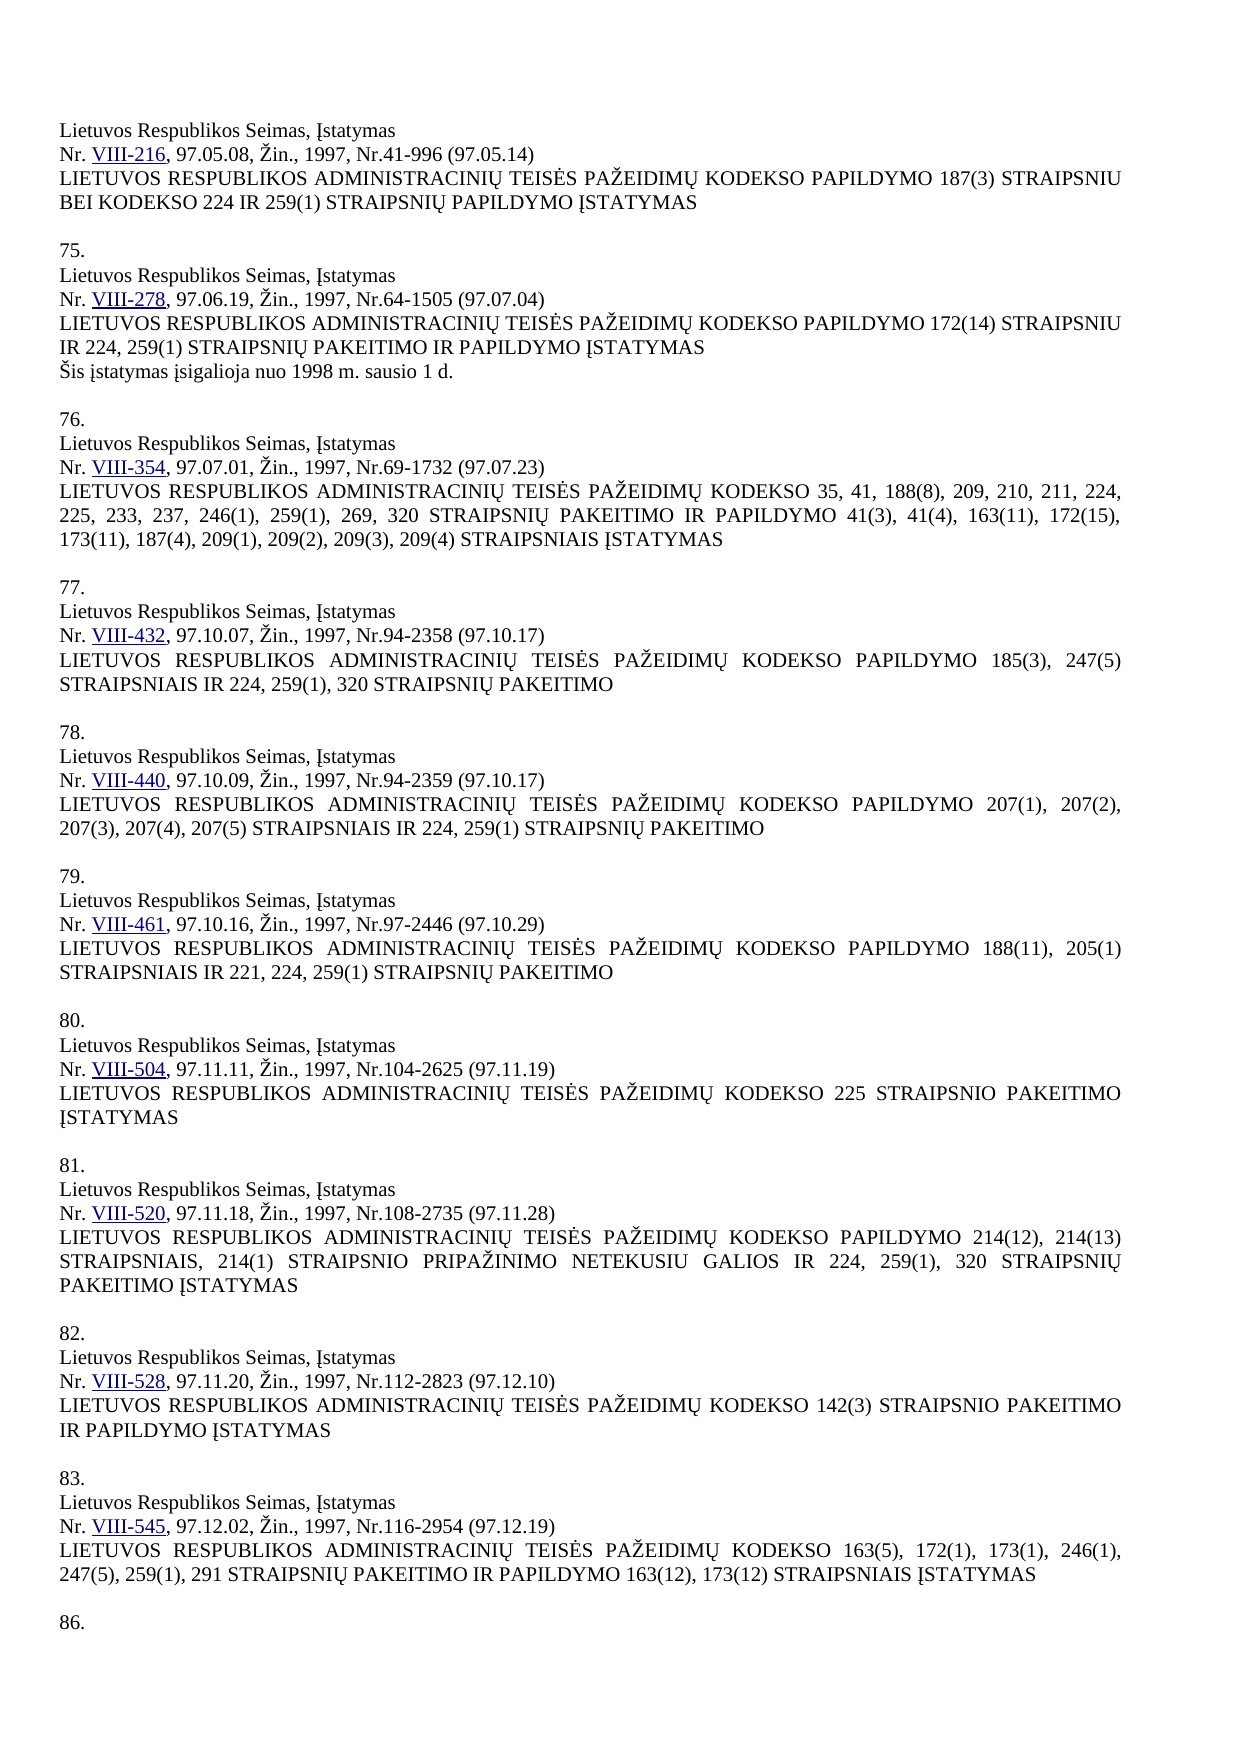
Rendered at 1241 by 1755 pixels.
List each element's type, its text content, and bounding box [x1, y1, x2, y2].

text LIETUVOS RESPUBLIKOS ADMINISTRACINIŲ TEISĖS PAŽEIDIMŲ KODEKSO 163(5), 172(1), 173(1), 246(1), 247(5), 259(1), 291 STRAIPSNIŲ PAKEITIMO IR PAPILDYMO 163(12), 173(12) STRAIPSNIAIS ĮSTATYMAS [59, 1538, 1122, 1586]
text Lietuvos Respublikos Seimas, Įstatymas [59, 888, 1122, 912]
text Nr. VIII-504, 97.11.11, Žin., 1997, Nr.104-2625 (97.11.19) [59, 1057, 1122, 1081]
text Nr. VIII-440, 97.10.09, Žin., 1997, Nr.94-2359 (97.10.17) [59, 768, 1122, 792]
text Lietuvos Respublikos Seimas, Įstatymas [59, 1177, 1122, 1201]
text Lietuvos Respublikos Seimas, Įstatymas [59, 431, 1122, 455]
text 76. [59, 407, 1122, 431]
text LIETUVOS RESPUBLIKOS ADMINISTRACINIŲ TEISĖS PAŽEIDIMŲ KODEKSO PAPILDYMO 207(1), 207(2), 207(3), 207(4), 207(5) STRAIPSNIAIS IR 224, 259(1) STRAIPSNIŲ PAKEITIMO [59, 792, 1122, 840]
text Nr. VIII-545, 97.12.02, Žin., 1997, Nr.116-2954 (97.12.19) [59, 1514, 1122, 1538]
text LIETUVOS RESPUBLIKOS ADMINISTRACINIŲ TEISĖS PAŽEIDIMŲ KODEKSO PAPILDYMO 185(3), 247(5) STRAIPSNIAIS IR 224, 259(1), 320 STRAIPSNIŲ PAKEITIMO [59, 647, 1122, 696]
text LIETUVOS RESPUBLIKOS ADMINISTRACINIŲ TEISĖS PAŽEIDIMŲ KODEKSO PAPILDYMO 172(14) STRAIPSNIU IR 224, 259(1) STRAIPSNIŲ PAKEITIMO IR PAPILDYMO ĮSTATYMAS [59, 311, 1122, 359]
text 78. [59, 720, 1122, 744]
text LIETUVOS RESPUBLIKOS ADMINISTRACINIŲ TEISĖS PAŽEIDIMŲ KODEKSO PAPILDYMO 188(11), 205(1) STRAIPSNIAIS IR 221, 224, 259(1) STRAIPSNIŲ PAKEITIMO [59, 936, 1122, 984]
text 79. [59, 864, 1122, 888]
text Nr. VIII-528, 97.11.20, Žin., 1997, Nr.112-2823 (97.12.10) [59, 1369, 1122, 1393]
text Lietuvos Respublikos Seimas, Įstatymas [59, 744, 1122, 768]
text 82. [59, 1321, 1122, 1345]
text Šis įstatymas įsigalioja nuo 1998 m. sausio 1 d. [59, 359, 1122, 383]
text LIETUVOS RESPUBLIKOS ADMINISTRACINIŲ TEISĖS PAŽEIDIMŲ KODEKSO 225 STRAIPSNIO PAKEITIMO ĮSTATYMAS [59, 1081, 1122, 1129]
text Lietuvos Respublikos Seimas, Įstatymas [59, 1490, 1122, 1514]
text LIETUVOS RESPUBLIKOS ADMINISTRACINIŲ TEISĖS PAŽEIDIMŲ KODEKSO 35, 41, 188(8), 209, 210, 211, 224, 225, 233, 237, 246(1), 259(1), 269, 320 STRAIPSNIŲ PAKEITIMO IR PAPILDYMO 41(3), 41(4), 163(11), 172(15), 173(11), 187(4), 209(1), 209(2), 209(3), 209(4) STRAIPSNIAIS ĮSTATYMAS [59, 479, 1122, 551]
text Lietuvos Respublikos Seimas, Įstatymas [59, 599, 1122, 623]
text LIETUVOS RESPUBLIKOS ADMINISTRACINIŲ TEISĖS PAŽEIDIMŲ KODEKSO PAPILDYMO 187(3) STRAIPSNIU BEI KODEKSO 224 IR 259(1) STRAIPSNIŲ PAPILDYMO ĮSTATYMAS [59, 166, 1122, 214]
text 81. [59, 1153, 1122, 1177]
text 80. [59, 1008, 1122, 1032]
text 77. [59, 575, 1122, 599]
text Nr. VIII-432, 97.10.07, Žin., 1997, Nr.94-2358 (97.10.17) [59, 623, 1122, 647]
text 75. [59, 238, 1122, 262]
text 86. [59, 1610, 1122, 1634]
text Nr. VIII-216, 97.05.08, Žin., 1997, Nr.41-996 (97.05.14) [59, 142, 1122, 166]
text Lietuvos Respublikos Seimas, Įstatymas [59, 262, 1122, 287]
text Nr. VIII-278, 97.06.19, Žin., 1997, Nr.64-1505 (97.07.04) [59, 287, 1122, 311]
text 83. [59, 1466, 1122, 1490]
text LIETUVOS RESPUBLIKOS ADMINISTRACINIŲ TEISĖS PAŽEIDIMŲ KODEKSO 142(3) STRAIPSNIO PAKEITIMO IR PAPILDYMO ĮSTATYMAS [59, 1393, 1122, 1442]
text Lietuvos Respublikos Seimas, Įstatymas [59, 1032, 1122, 1057]
text Nr. VIII-520, 97.11.18, Žin., 1997, Nr.108-2735 (97.11.28) [59, 1201, 1122, 1225]
text Nr. VIII-461, 97.10.16, Žin., 1997, Nr.97-2446 (97.10.29) [59, 912, 1122, 936]
text LIETUVOS RESPUBLIKOS ADMINISTRACINIŲ TEISĖS PAŽEIDIMŲ KODEKSO PAPILDYMO 214(12), 214(13) STRAIPSNIAIS, 214(1) STRAIPSNIO PRIPAŽINIMO NETEKUSIU GALIOS IR 224, 259(1), 320 STRAIPSNIŲ PAKEITIMO ĮSTATYMAS [59, 1225, 1122, 1297]
text Lietuvos Respublikos Seimas, Įstatymas [59, 118, 1122, 142]
text Nr. VIII-354, 97.07.01, Žin., 1997, Nr.69-1732 (97.07.23) [59, 455, 1122, 479]
text Lietuvos Respublikos Seimas, Įstatymas [59, 1345, 1122, 1369]
